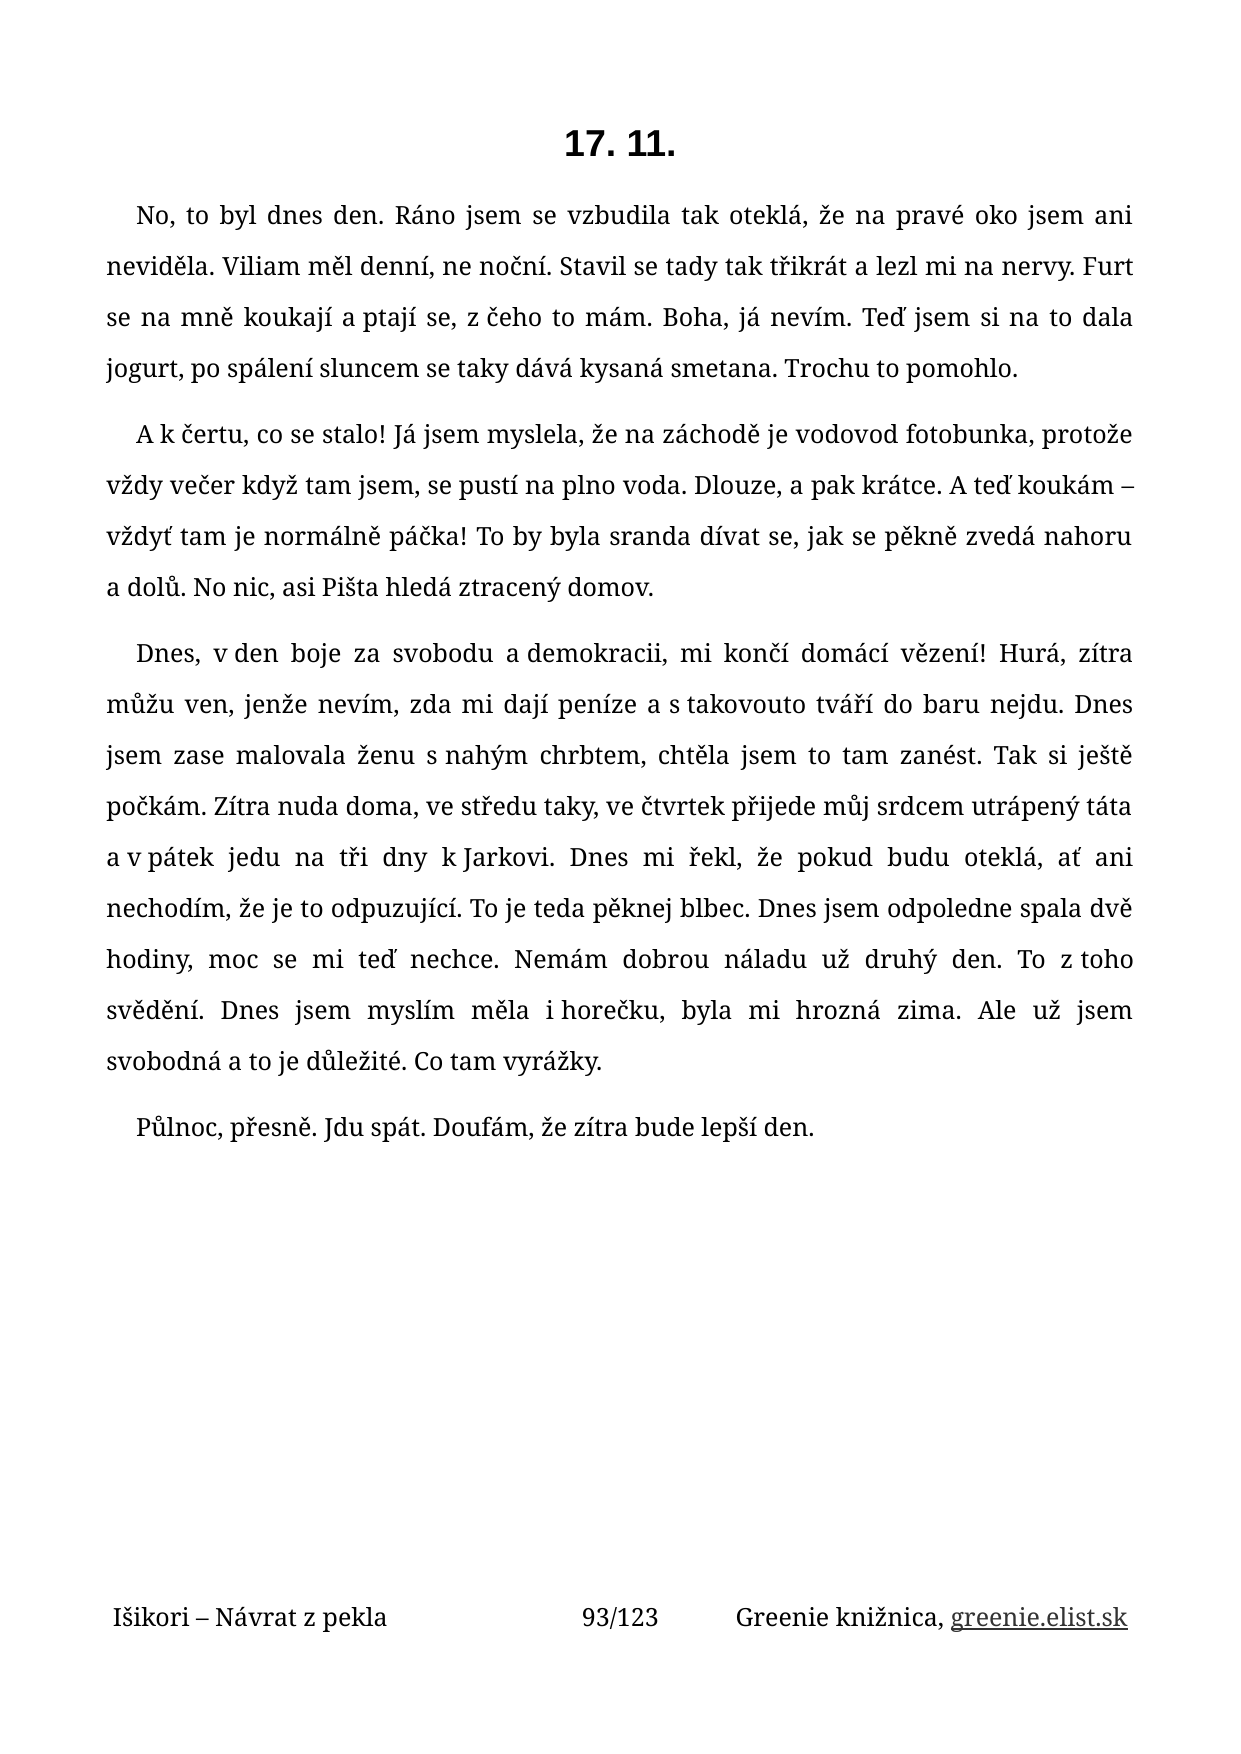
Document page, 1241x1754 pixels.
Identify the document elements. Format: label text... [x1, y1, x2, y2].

text Půlnoc, přesně. Jdu spát. Doufám, že zítra bude lepší den. [106, 1109, 1134, 1143]
text A k čertu, co se stalo! Já jsem myslela, že na záchodě je vodovod fotobunka, protože vždy večer když tam jsem, se pustí na plno voda. Dlouze, a pak krátce. A teď koukám – vždyť tam je normálně páčka! To by byla sranda dívat se, jak se pěkně zvedá nahoru a dolů. No nic, asi Pišta hledá ztracený domov. [106, 417, 1134, 604]
text No, to byl dnes den. Ráno jsem se vzbudila tak oteklá, že na pravé oko jsem ani neviděla. Viliam měl denní, ne noční. Stavil se tady tak třikrát a lezl mi na nervy. Furt se na mně koukají a ptají se, z čeho to mám. Boha, já nevím. Teď jsem si na to dala jogurt, po spálení sluncem se taky dává kysaná smetana. Trochu to pomohlo. [106, 198, 1134, 385]
subtitle 17. 11. [106, 121, 1134, 164]
text Dnes, v den boje za svobodu a demokracii, mi končí domácí vězení! Hurá, zítra můžu ven, jenže nevím, zda mi dají peníze a s takovouto tváří do baru nejdu. Dnes jsem zase malovala ženu s nahým chrbtem, chtěla jsem to tam zanést. Tak si ještě počkám. Zítra nuda doma, ve středu taky, ve čtvrtek přijede můj srdcem utrápený táta a v pátek jedu na tři dny k Jarkovi. Dnes mi řekl, že pokud budu oteklá, ať ani nechodím, že je to odpuzující. To je teda pěknej blbec. Dnes jsem odpoledne spala dvě hodiny, moc se mi teď nechce. Nemám dobrou náladu už druhý den. To z toho svědění. Dnes jsem myslím měla i horečku, byla mi hrozná zima. Ale už jsem svobodná a to je důležité. Co tam vyrážky. [106, 636, 1134, 1078]
